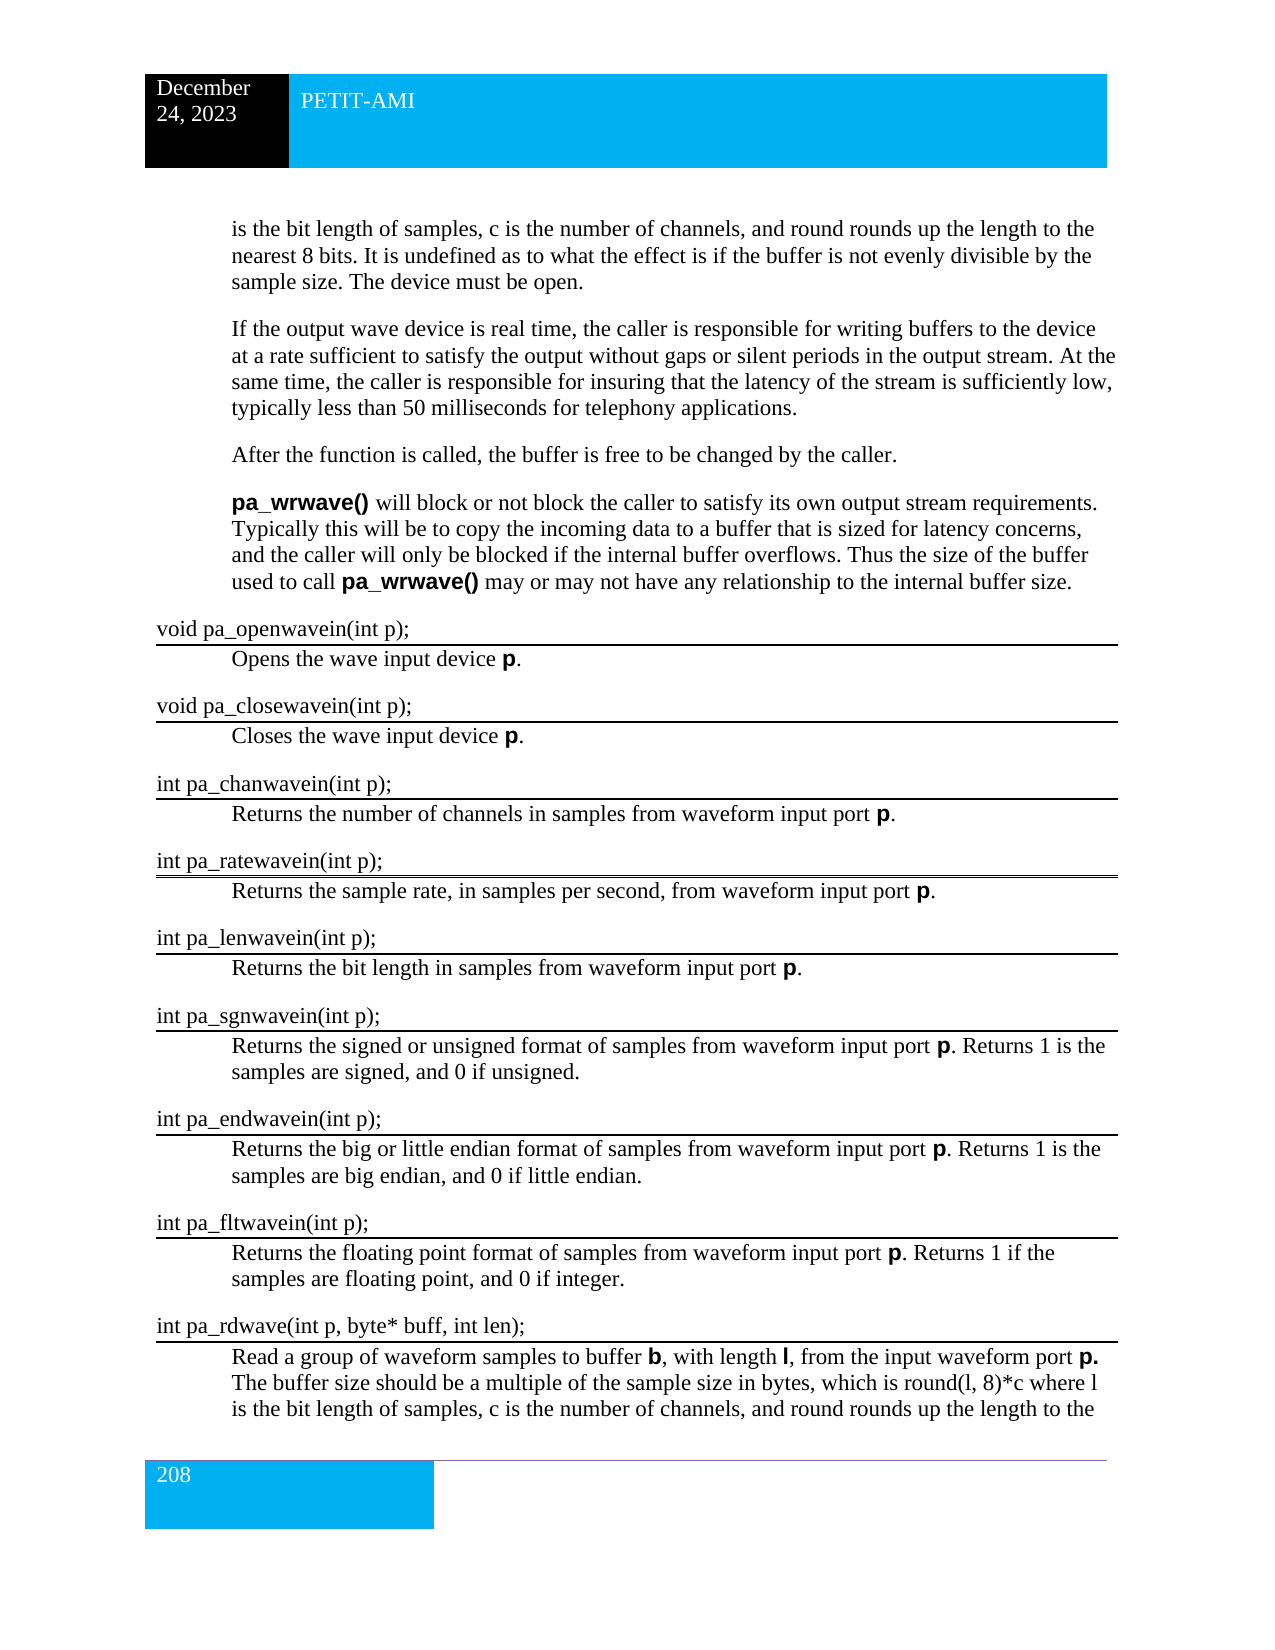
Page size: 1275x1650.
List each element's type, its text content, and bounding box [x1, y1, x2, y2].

text Returns the number of channels in samples from waveform input port p. [231, 800, 1118, 826]
text int pa_lenwavein(int p); [156, 924, 1118, 953]
text int pa_sgnwavein(int p); [156, 1002, 1118, 1030]
text int pa_chanwavein(int p); [156, 770, 1118, 798]
text Returns the bit length in samples from waveform input port p. [231, 955, 1118, 981]
text is the bit length of samples, c is the number of channels, and round rounds up the length to the nearest 8 bits. It is undefined as to what the effect is if the buffer is not evenly divisible by the sample size. The device must be open. [231, 215, 1118, 294]
text int pa_endwavein(int p); [156, 1105, 1118, 1134]
text Returns the sample rate, in samples per second, from waveform input port p. [231, 878, 1118, 903]
text If the output wave device is real time, the caller is responsible for writing buffers to the device at a rate sufficient to satisfy the output without gaps or silent periods in the output stream. At the same time, the caller is responsible for insuring that the latency of the stream is sufficiently low, typically less than 50 milliseconds for telephony applications. [231, 315, 1118, 421]
text Returns the signed or unsigned format of samples from waveform input port p. Returns 1 is the samples are signed, and 0 if unsigned. [231, 1032, 1118, 1084]
text Read a group of waveform samples to buffer b, with length l, from the input waveform port p. The buffer size should be a multiple of the sample size in bytes, which is round(l, 8)*c where l is the bit length of samples, c is the number of channels, and round rounds up the length to the [231, 1343, 1118, 1422]
text void pa_closewavein(int p); [156, 692, 1118, 721]
text int pa_fltwavein(int p); [156, 1209, 1118, 1237]
text Closes the wave input device p. [231, 723, 1118, 749]
text int pa_ratewavein(int p); [156, 847, 1118, 875]
text Opens the wave input device p. [231, 646, 1118, 672]
text Returns the big or little endian format of samples from waveform input port p. Returns 1 is the samples are big endian, and 0 if little endian. [231, 1136, 1118, 1188]
text void pa_openwavein(int p); [156, 615, 1118, 644]
text Returns the floating point format of samples from waveform input port p. Returns 1 if the samples are floating point, and 0 if integer. [231, 1239, 1118, 1292]
text pa_wrwave() will block or not block the caller to satisfy its own output stream requirements. Typically this will be to copy the incoming data to a buffer that is sized for latency concerns, and the caller will only be blocked if the internal buffer overflows. Thus the size of the buffer used to call pa_wrwave() may or may not have any relationship to the internal buffer size. [231, 489, 1118, 594]
text int pa_rdwave(int p, byte* buff, int len); [156, 1313, 1118, 1341]
text After the function is called, the buffer is free to be changed by the caller. [231, 442, 1118, 468]
